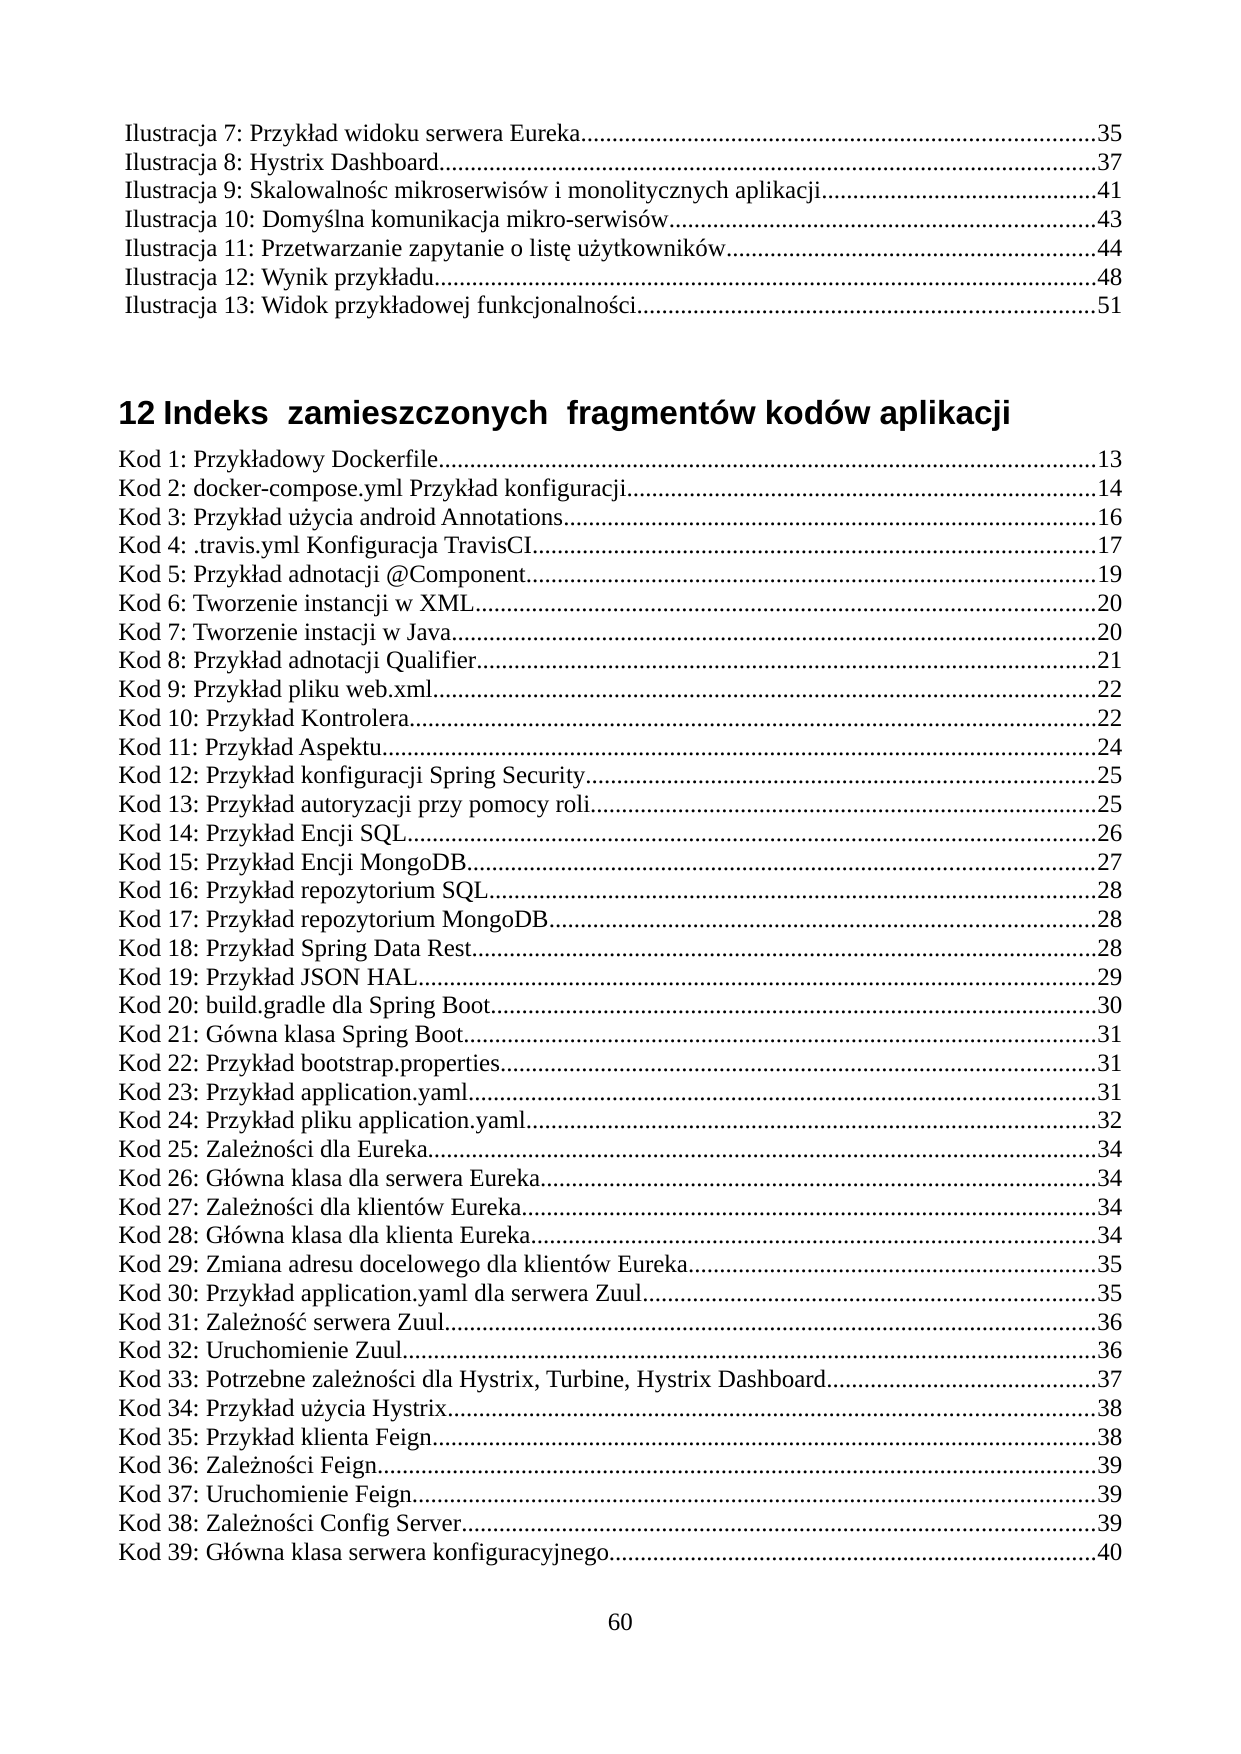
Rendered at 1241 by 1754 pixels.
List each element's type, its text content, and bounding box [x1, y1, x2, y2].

text Kod 16: Przykład repozytorium SQL 28 [118, 876, 1122, 904]
text Kod 22: Przykład bootstrap.properties 31 [118, 1048, 1122, 1077]
text Kod 15: Przykład Encji MongoDB 27 [118, 847, 1122, 876]
text Ilustracja 10: Domyślna komunikacja mikro-serwisów 43 [118, 204, 1122, 233]
text Kod 12: Przykład konfiguracji Spring Security 25 [118, 761, 1122, 789]
text Kod 13: Przykład autoryzacji przy pomocy roli 25 [118, 789, 1122, 818]
text Kod 9: Przykład pliku web.xml 22 [118, 674, 1122, 703]
text Kod 5: Przykład adnotacji @Component 19 [118, 559, 1122, 588]
text Kod 8: Przykład adnotacji Qualifier 21 [118, 646, 1122, 674]
text Kod 14: Przykład Encji SQL 26 [118, 818, 1122, 847]
text Kod 10: Przykład Kontrolera 22 [118, 703, 1122, 732]
text Kod 28: Główna klasa dla klienta Eureka 34 [118, 1221, 1122, 1249]
text Kod 3: Przykład użycia android Annotations 16 [118, 502, 1122, 531]
text Kod 34: Przykład użycia Hystrix 38 [118, 1393, 1122, 1422]
text Kod 18: Przykład Spring Data Rest 28 [118, 933, 1122, 962]
text Kod 17: Przykład repozytorium MongoDB 28 [118, 904, 1122, 933]
text Kod 26: Główna klasa dla serwera Eureka 34 [118, 1163, 1122, 1192]
text Kod 27: Zależności dla klientów Eureka 34 [118, 1192, 1122, 1221]
text Kod 24: Przykład pliku application.yaml 32 [118, 1106, 1122, 1134]
text Kod 2: docker-compose.yml Przykład konfiguracji 14 [118, 473, 1122, 502]
text Kod 36: Zależności Feign 39 [118, 1451, 1122, 1479]
text Ilustracja 9: Skalowalnośc mikroserwisów i monolitycznych aplikacji 41 [118, 176, 1122, 204]
text Ilustracja 7: Przykład widoku serwera Eureka 35 [118, 118, 1122, 147]
text Ilustracja 8: Hystrix Dashboard 37 [118, 147, 1122, 176]
text Kod 38: Zależności Config Server 39 [118, 1508, 1122, 1537]
text Kod 21: Gówna klasa Spring Boot 31 [118, 1019, 1122, 1048]
text Ilustracja 11: Przetwarzanie zapytanie o listę użytkowników 44 [118, 233, 1122, 262]
text Kod 1: Przykładowy Dockerfile 13 [118, 444, 1122, 473]
subtitle Indeks zamieszczonych fragmentów kodów aplikacji [118, 393, 1122, 432]
text Kod 19: Przykład JSON HAL 29 [118, 962, 1122, 991]
text Kod 35: Przykład klienta Feign 38 [118, 1422, 1122, 1451]
text Ilustracja 13: Widok przykładowej funkcjonalności 51 [118, 291, 1122, 319]
text Kod 4: .travis.yml Konfiguracja TravisCI 17 [118, 531, 1122, 559]
text Kod 20: build.gradle dla Spring Boot 30 [118, 991, 1122, 1019]
text Kod 30: Przykład application.yaml dla serwera Zuul 35 [118, 1278, 1122, 1307]
text Kod 11: Przykład Aspektu 24 [118, 732, 1122, 761]
text Kod 31: Zależność serwera Zuul 36 [118, 1307, 1122, 1336]
text Kod 25: Zależności dla Eureka 34 [118, 1134, 1122, 1163]
text Kod 39: Główna klasa serwera konfiguracyjnego 40 [118, 1537, 1122, 1566]
text Ilustracja 12: Wynik przykładu 48 [118, 262, 1122, 291]
text Kod 29: Zmiana adresu docelowego dla klientów Eureka 35 [118, 1249, 1122, 1278]
text Kod 32: Uruchomienie Zuul 36 [118, 1336, 1122, 1364]
text Kod 33: Potrzebne zależności dla Hystrix, Turbine, Hystrix Dashboard 37 [118, 1364, 1122, 1393]
text Kod 23: Przykład application.yaml 31 [118, 1077, 1122, 1106]
text Kod 7: Tworzenie instacji w Java 20 [118, 617, 1122, 646]
text Kod 6: Tworzenie instancji w XML 20 [118, 588, 1122, 617]
text Kod 37: Uruchomienie Feign 39 [118, 1479, 1122, 1508]
